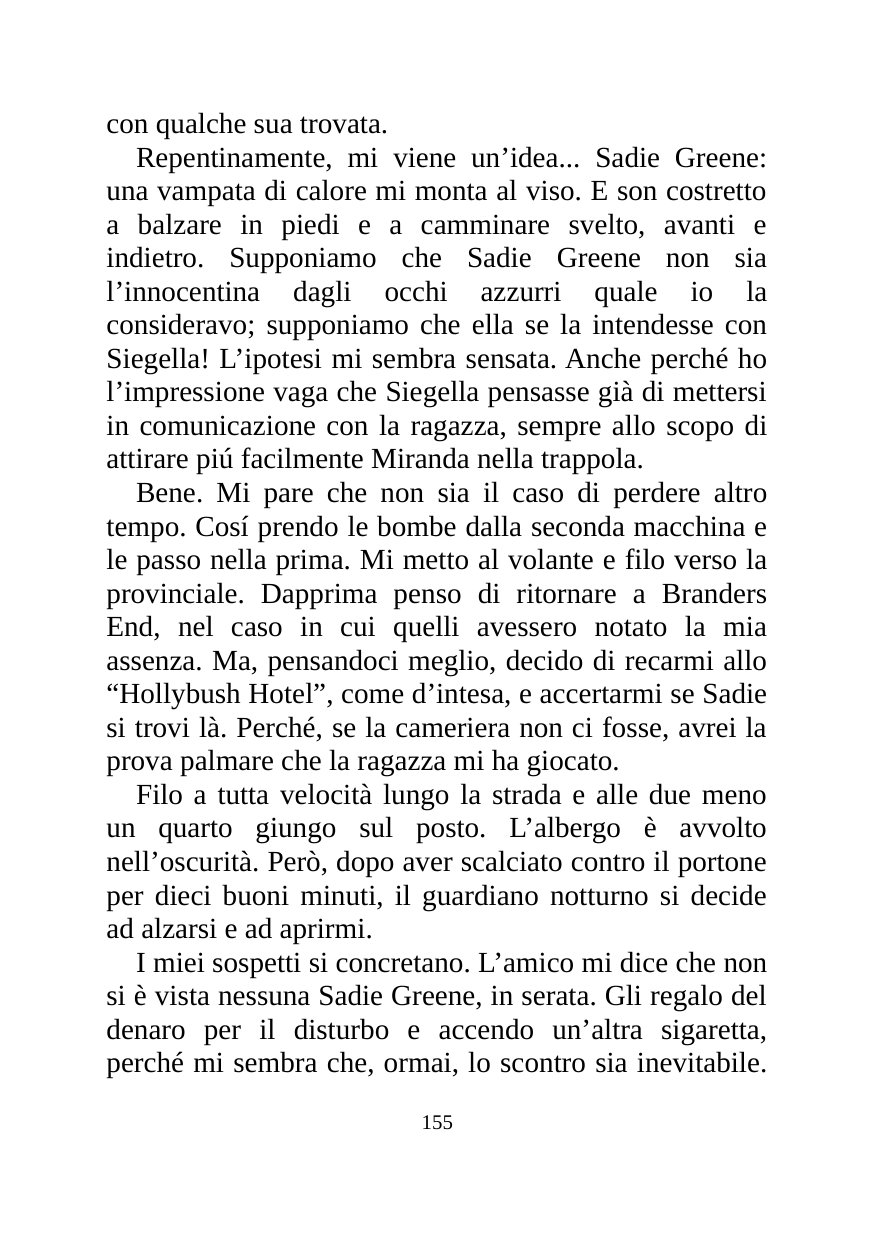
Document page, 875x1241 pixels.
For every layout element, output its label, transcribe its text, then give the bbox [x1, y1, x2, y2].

text Filo a tutta velocità lungo la strada e alle due meno un quarto giungo sul posto. L’albergo è avvolto nell’oscurità. Però, dopo aver scalciato contro il portone per dieci buoni minuti, il guardiano notturno si decide ad alzarsi e ad aprirmi. [106, 777, 768, 945]
text Repentinamente, mi viene un’idea... Sadie Greene: una vampata di calore mi monta al viso. E son costretto a balzare in piedi e a camminare svelto, avanti e indietro. Supponiamo che Sadie Greene non sia l’innocentina dagli occhi azzurri quale io la consideravo; supponiamo che ella se la intendesse con Siegella! L’ipotesi mi sembra sensata. Anche perché ho l’impressione vaga che Siegella pensasse già di mettersi in comunicazione con la ragazza, sempre allo scopo di attirare piú facilmente Miranda nella trappola. [106, 140, 768, 475]
text con qualche sua trovata. [106, 106, 768, 140]
text I miei sospetti si concretano. L’amico mi dice che non si è vista nessuna Sadie Greene, in serata. Gli regalo del denaro per il disturbo e accendo un’altra sigaretta, perché mi sembra che, ormai, lo scontro sia inevitabile. [106, 945, 768, 1079]
text Bene. Mi pare che non sia il caso di perdere altro tempo. Cosí prendo le bombe dalla seconda macchina e le passo nella prima. Mi metto al volante e filo verso la provinciale. Dapprima penso di ritornare a Branders End, nel caso in cui quelli avessero notato la mia assenza. Ma, pensandoci meglio, decido di recarmi allo “Hollybush Hotel”, come d’intesa, e accertarmi se Sadie si trovi là. Perché, se la cameriera non ci fosse, avrei la prova palmare che la ragazza mi ha giocato. [106, 475, 768, 777]
